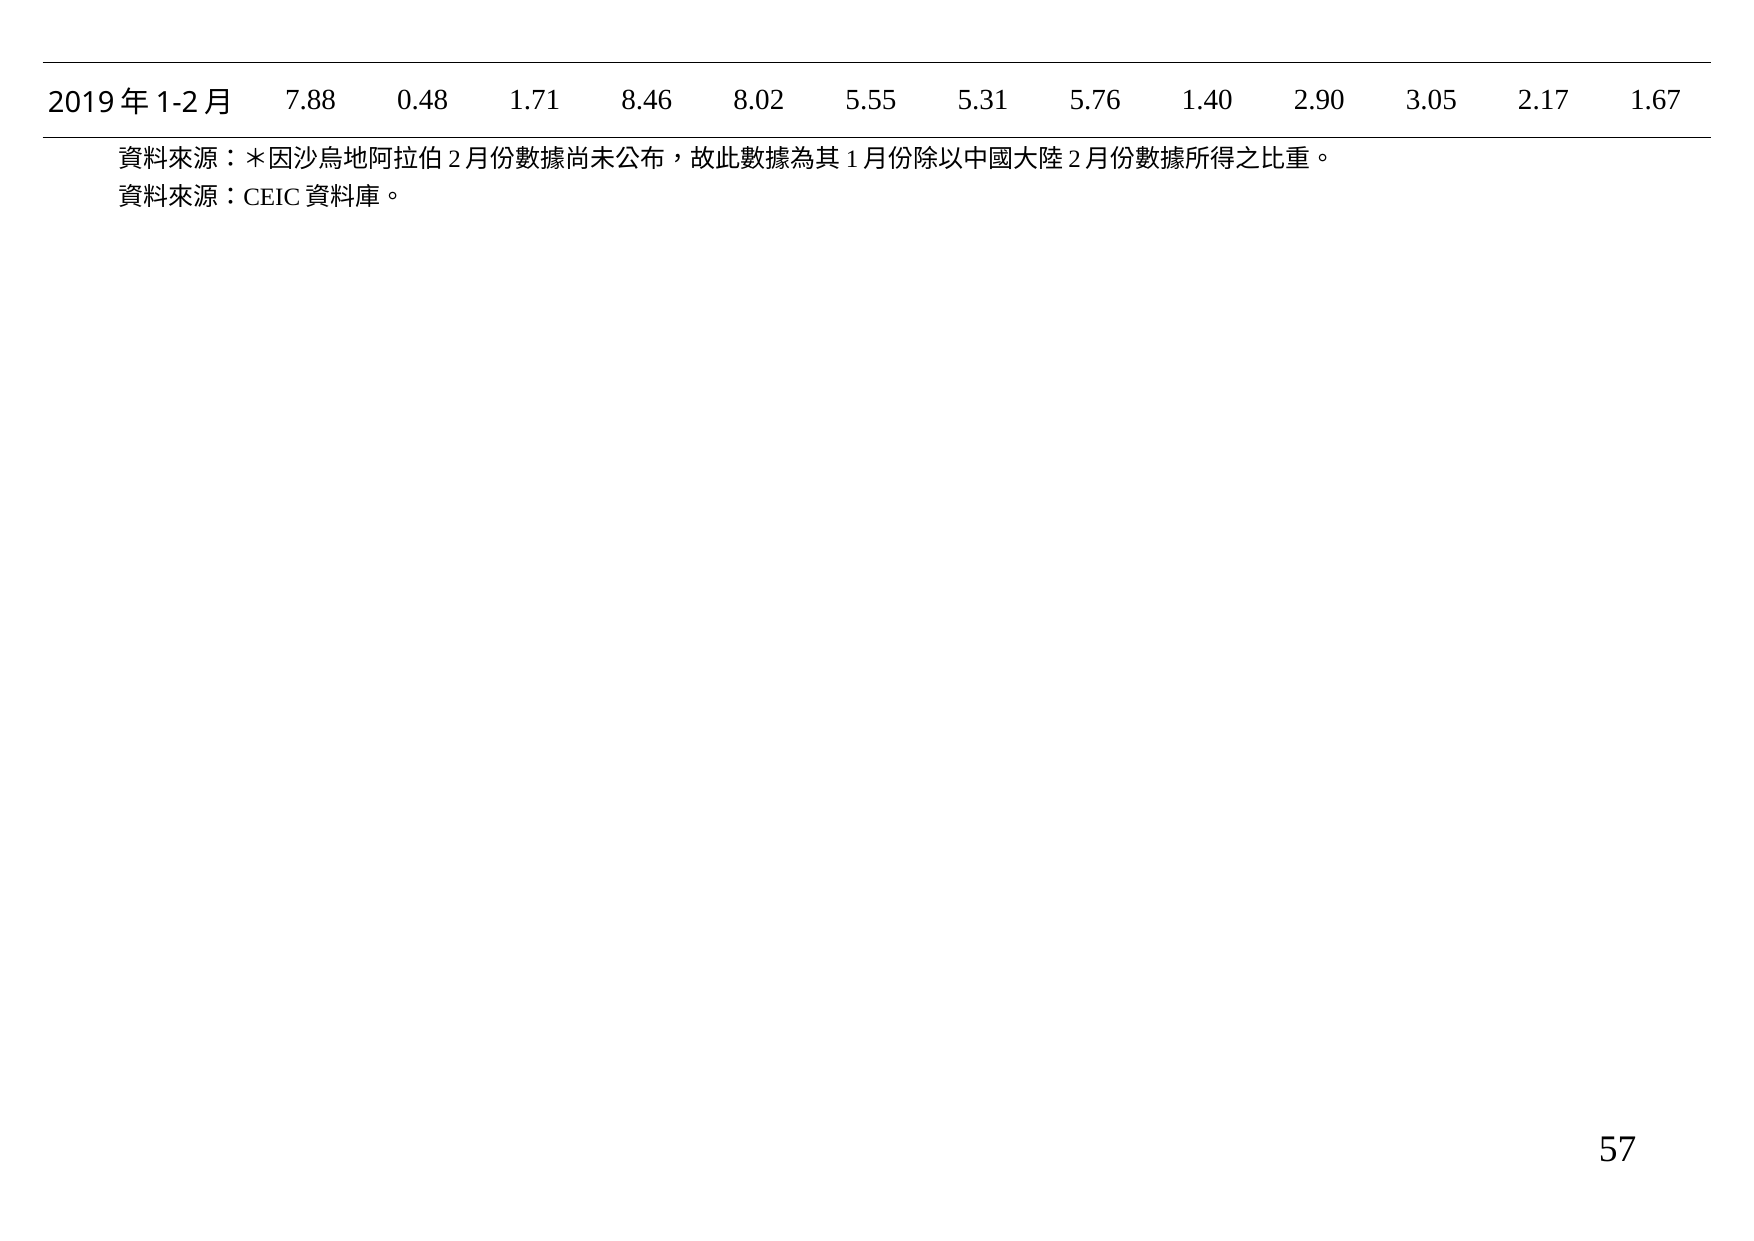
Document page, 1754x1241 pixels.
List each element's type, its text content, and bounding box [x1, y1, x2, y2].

table_cell 5.31 [927, 63, 1039, 137]
table_cell 7.88 [254, 63, 366, 137]
table_cell 1.40 [1151, 63, 1263, 137]
table_cell 0.48 [366, 63, 478, 137]
table_cell 3.05 [1375, 63, 1487, 137]
table_cell 5.76 [1039, 63, 1151, 137]
table_cell 2019年1-2月 [43, 63, 254, 137]
text 資料來源：＊因沙烏地阿拉伯2月份數據尚未公布，故此數據為其1月份除以中國大陸2月份數據所得之比重。 [118, 138, 1636, 176]
table_cell 8.46 [590, 63, 702, 137]
text 資料來源：CEIC資料庫。 [118, 176, 1636, 213]
table_cell 2.17 [1487, 63, 1599, 137]
table_cell 8.02 [703, 63, 814, 137]
table_cell 1.67 [1599, 63, 1711, 137]
table_cell 5.55 [815, 63, 927, 137]
table_cell 2.90 [1263, 63, 1375, 137]
table_cell 1.71 [478, 63, 590, 137]
